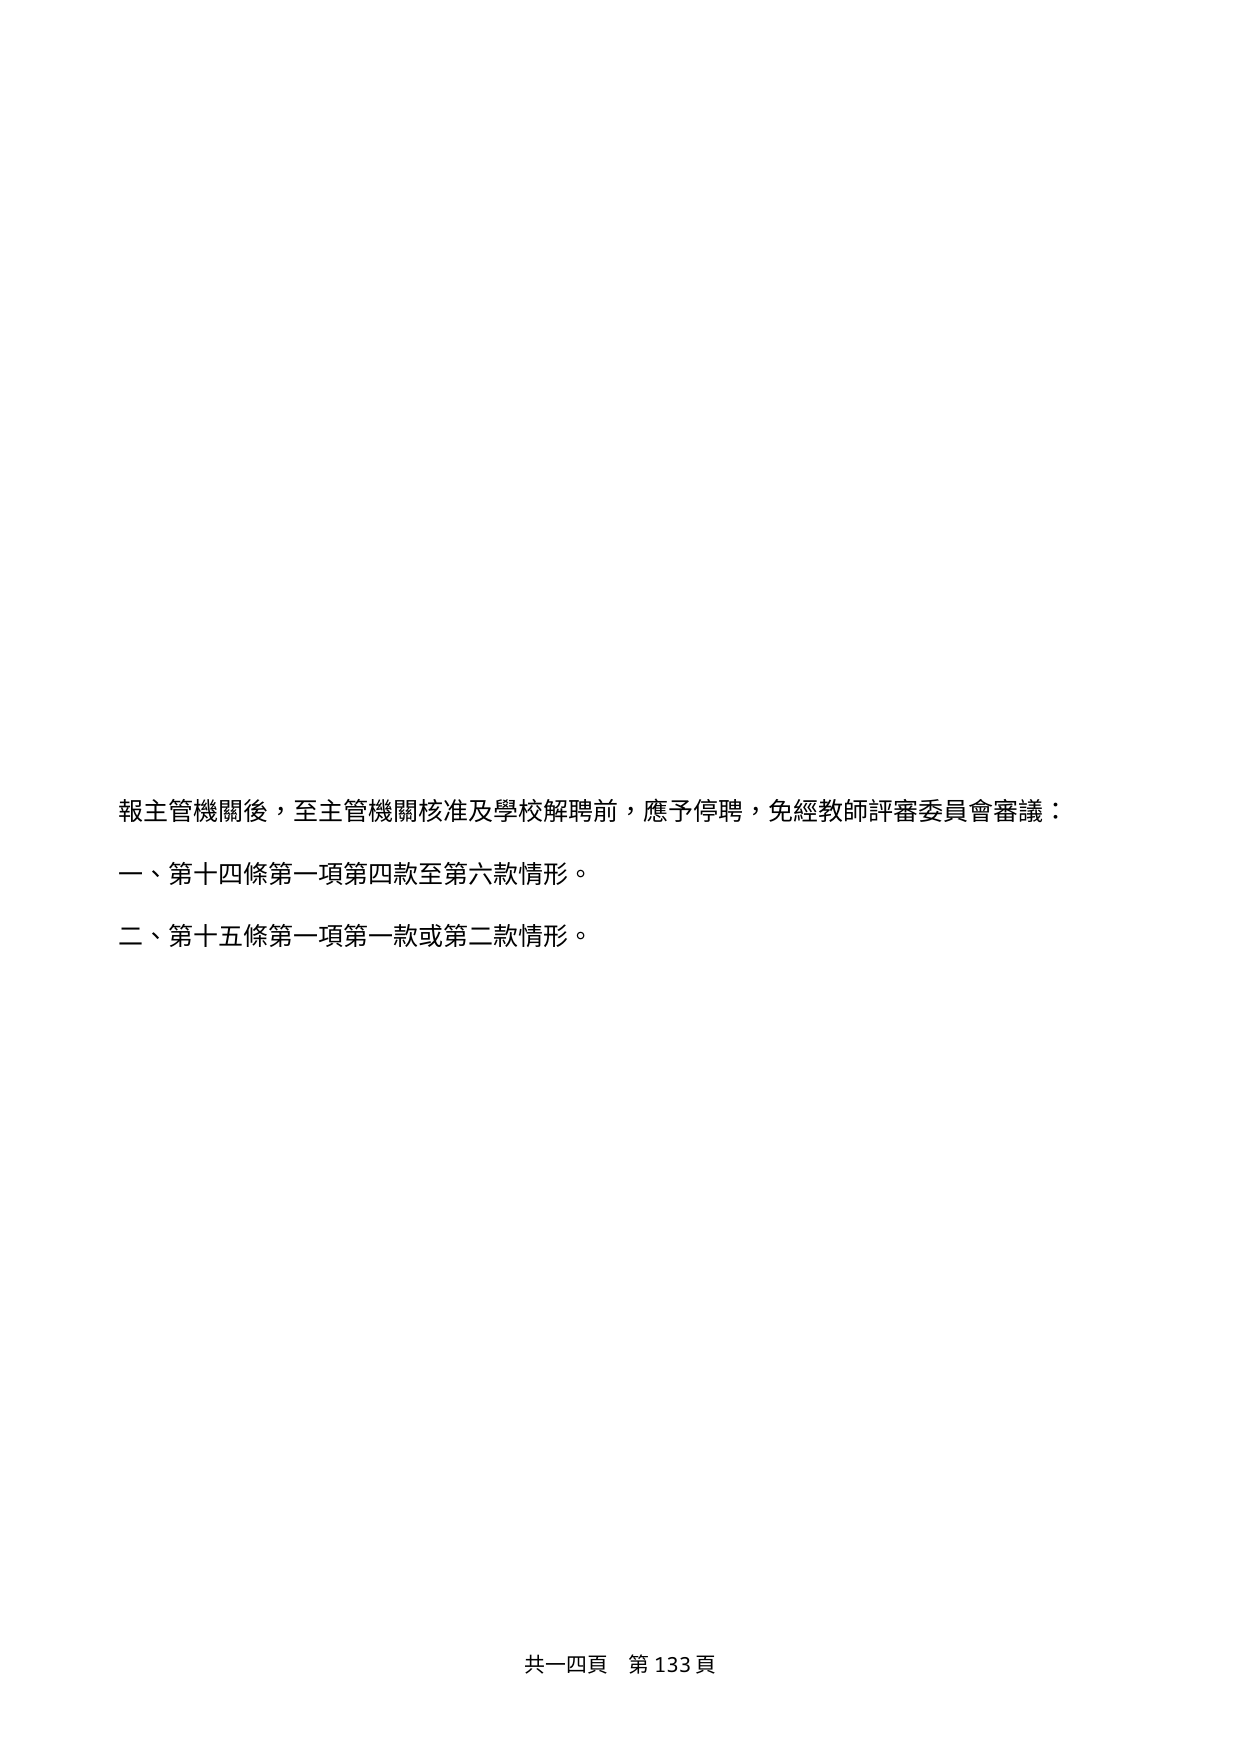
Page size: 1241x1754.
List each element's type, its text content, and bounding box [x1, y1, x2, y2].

text 一、第十四條第一項第四款至第六款情形。 [118, 831, 1122, 893]
text 二、第十五條第一項第一款或第二款情形。 [118, 893, 1122, 956]
text 報主管機關後，至主管機關核准及學校解聘前，應予停聘，免經教師評審委員會審議： [118, 768, 1122, 831]
